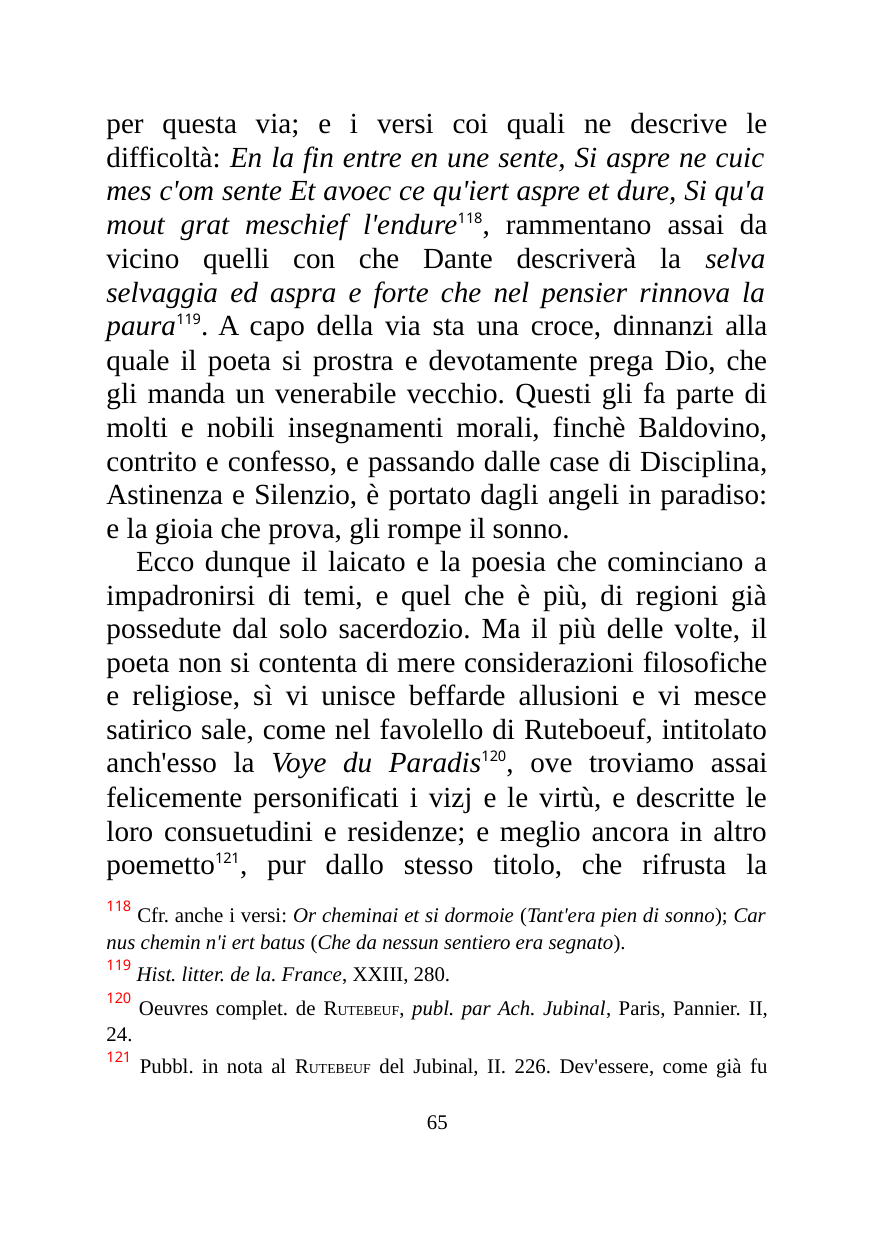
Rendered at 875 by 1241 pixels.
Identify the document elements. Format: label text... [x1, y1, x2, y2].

text Hist. litter. de la. France, XXIII, 280. [106, 954, 768, 988]
text Ecco dunque il laicato e la poesia che cominciano a impadronirsi di temi, e quel che è più, di regioni già possedute dal solo sacerdozio. Ma il più delle volte, il poeta non si contenta di mere considerazioni filosofiche e religiose, sì vi unisce beffarde allusioni e vi mesce satirico sale, come nel favolello di Ruteboeuf, intitolato anch'esso la Voye du Paradis, ove troviamo assai felicemente personificati i vizj e le virtù, e descritte le loro consuetudini e residenze; e meglio ancora in altro poemetto, pur dallo stesso titolo, che rifrusta la [106, 544, 768, 882]
text Pubbl. in nota al Rutebeuf del Jubinal, II. 226. Dev'essere, come già fu [106, 1046, 768, 1080]
text Cfr. anche i versi: Or cheminai et si dormoie (Tant'era pien di sonno); Car nus chemin n'i ert batus (Che da nessun sentiero era segnato). [106, 896, 768, 954]
text Oeuvres complet. de Rutebeuf, publ. par Ach. Jubinal, Paris, Pannier. II, 24. [106, 988, 768, 1046]
text per questa via; e i versi coi quali ne descrive le difficoltà: En la fin entre en une sente, Si aspre ne cuic mes c'om sente Et avoec ce qu'iert aspre et dure, Si qu'a mout grat meschief l'endure, rammentano assai da vicino quelli con che Dante descriverà la selva selvaggia ed aspra e forte che nel pensier rinnova la paura. A capo della via sta una croce, dinnanzi alla quale il poeta si prostra e devotamente prega Dio, che gli manda un venerabile vecchio. Questi gli fa parte di molti e nobili insegnamenti morali, finchè Baldovino, contrito e confesso, e passando dalle case di Disciplina, Astinenza e Silenzio, è portato dagli angeli in paradiso: e la gioia che prova, gli rompe il sonno. [106, 106, 768, 544]
